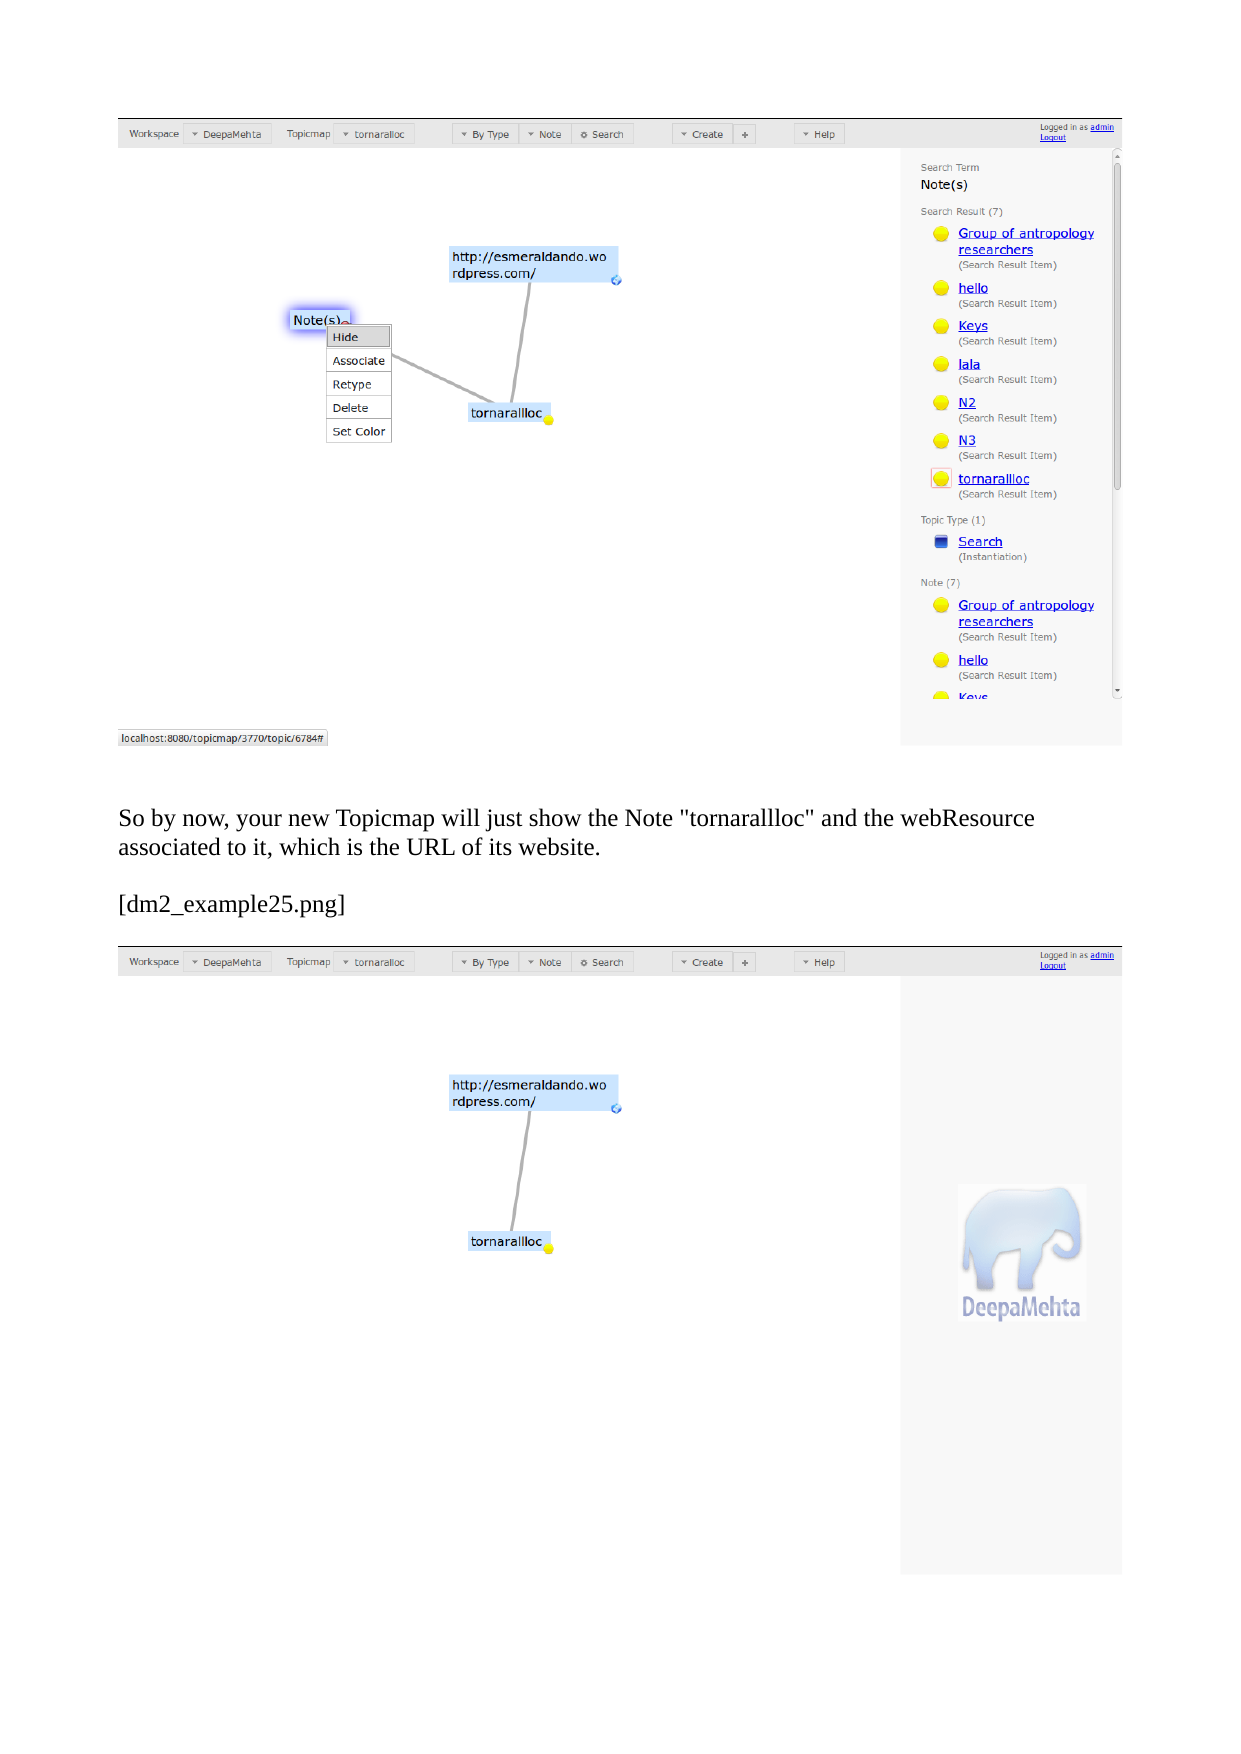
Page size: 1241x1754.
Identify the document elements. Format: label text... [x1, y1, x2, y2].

picture [118, 946, 1123, 1575]
text [dm2_example25.png] [118, 889, 1122, 918]
text So by now, your new Topicmap will just show the Note "tornarallloc" and the webResource associated to it, which is the URL of its website. [118, 803, 1122, 861]
picture [118, 118, 1123, 746]
